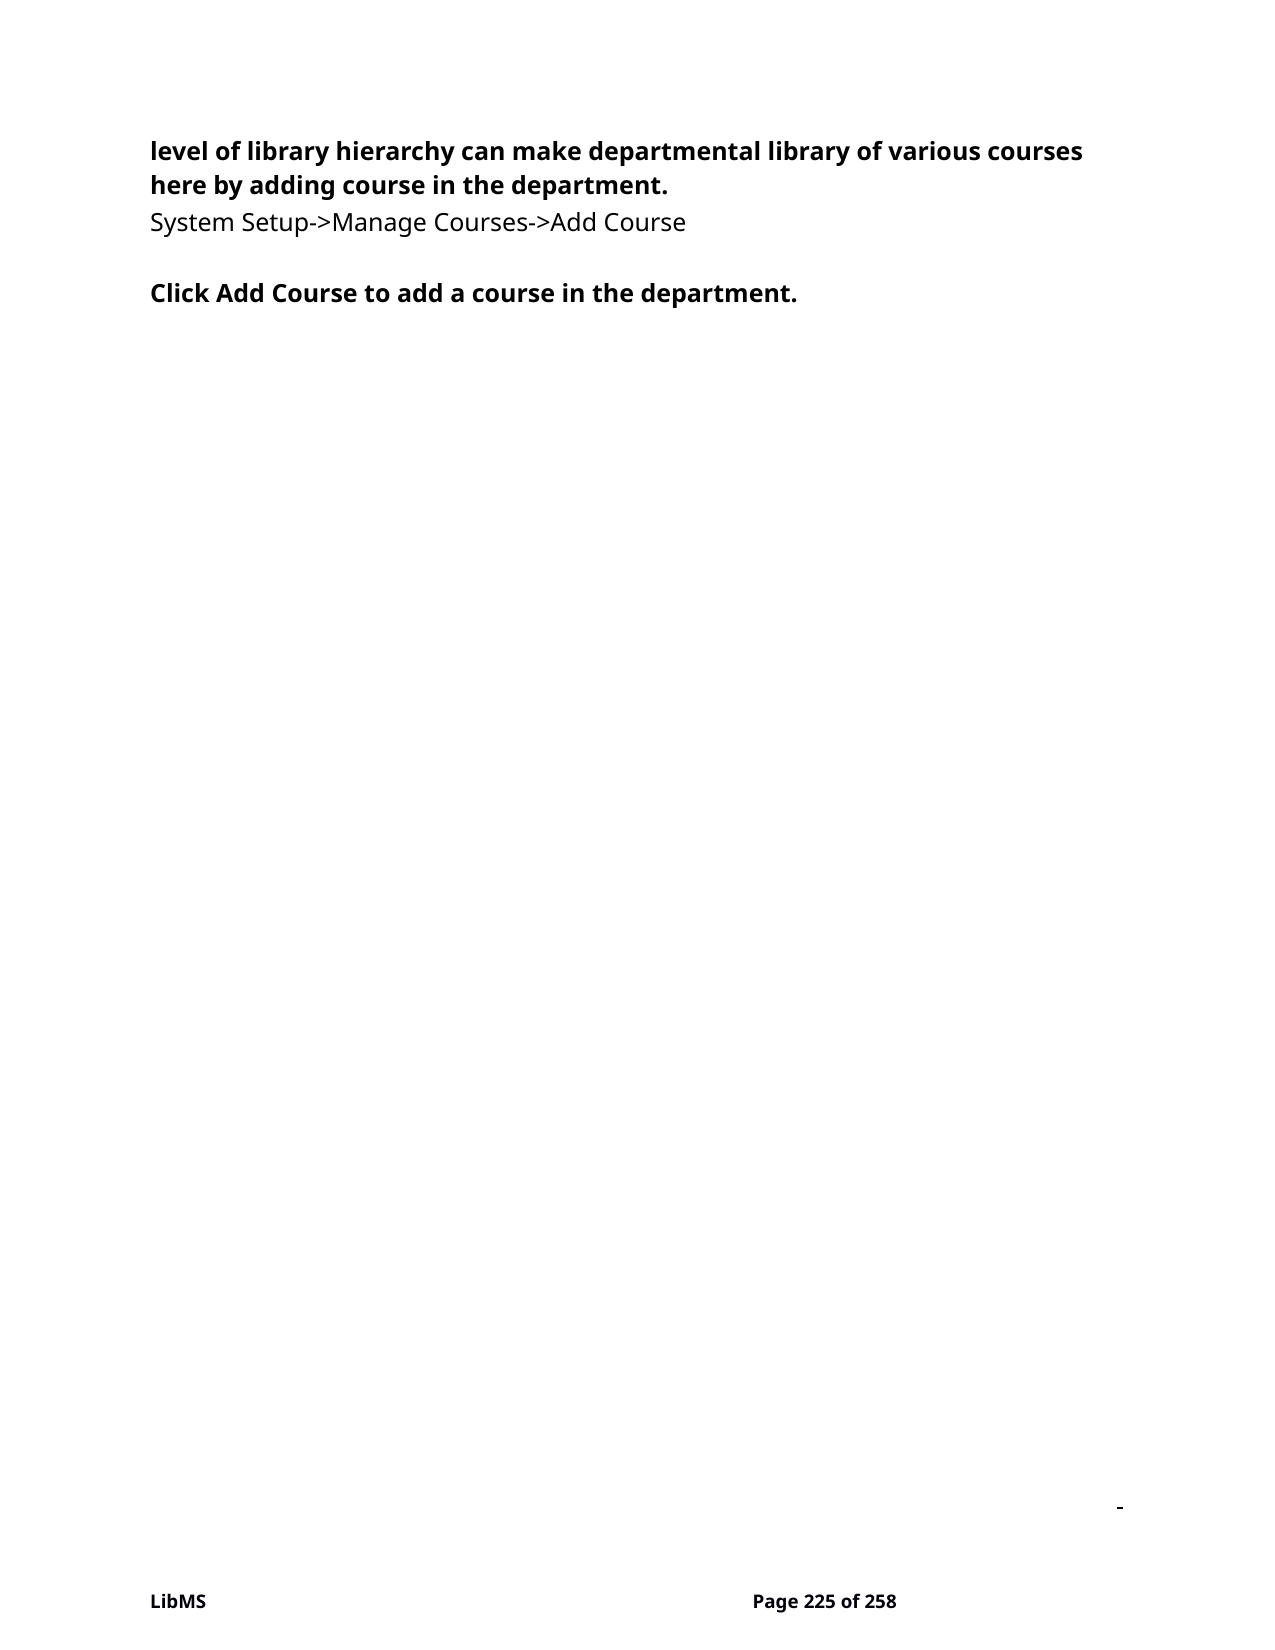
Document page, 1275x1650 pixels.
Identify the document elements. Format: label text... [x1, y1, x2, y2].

subtitle System Setup->Manage Courses->Add Course [150, 204, 1125, 238]
text level of library hierarchy can make departmental library of various courses here by adding course in the department. [150, 133, 1125, 201]
text Click Add Course to add a course in the department. [150, 241, 1125, 1547]
